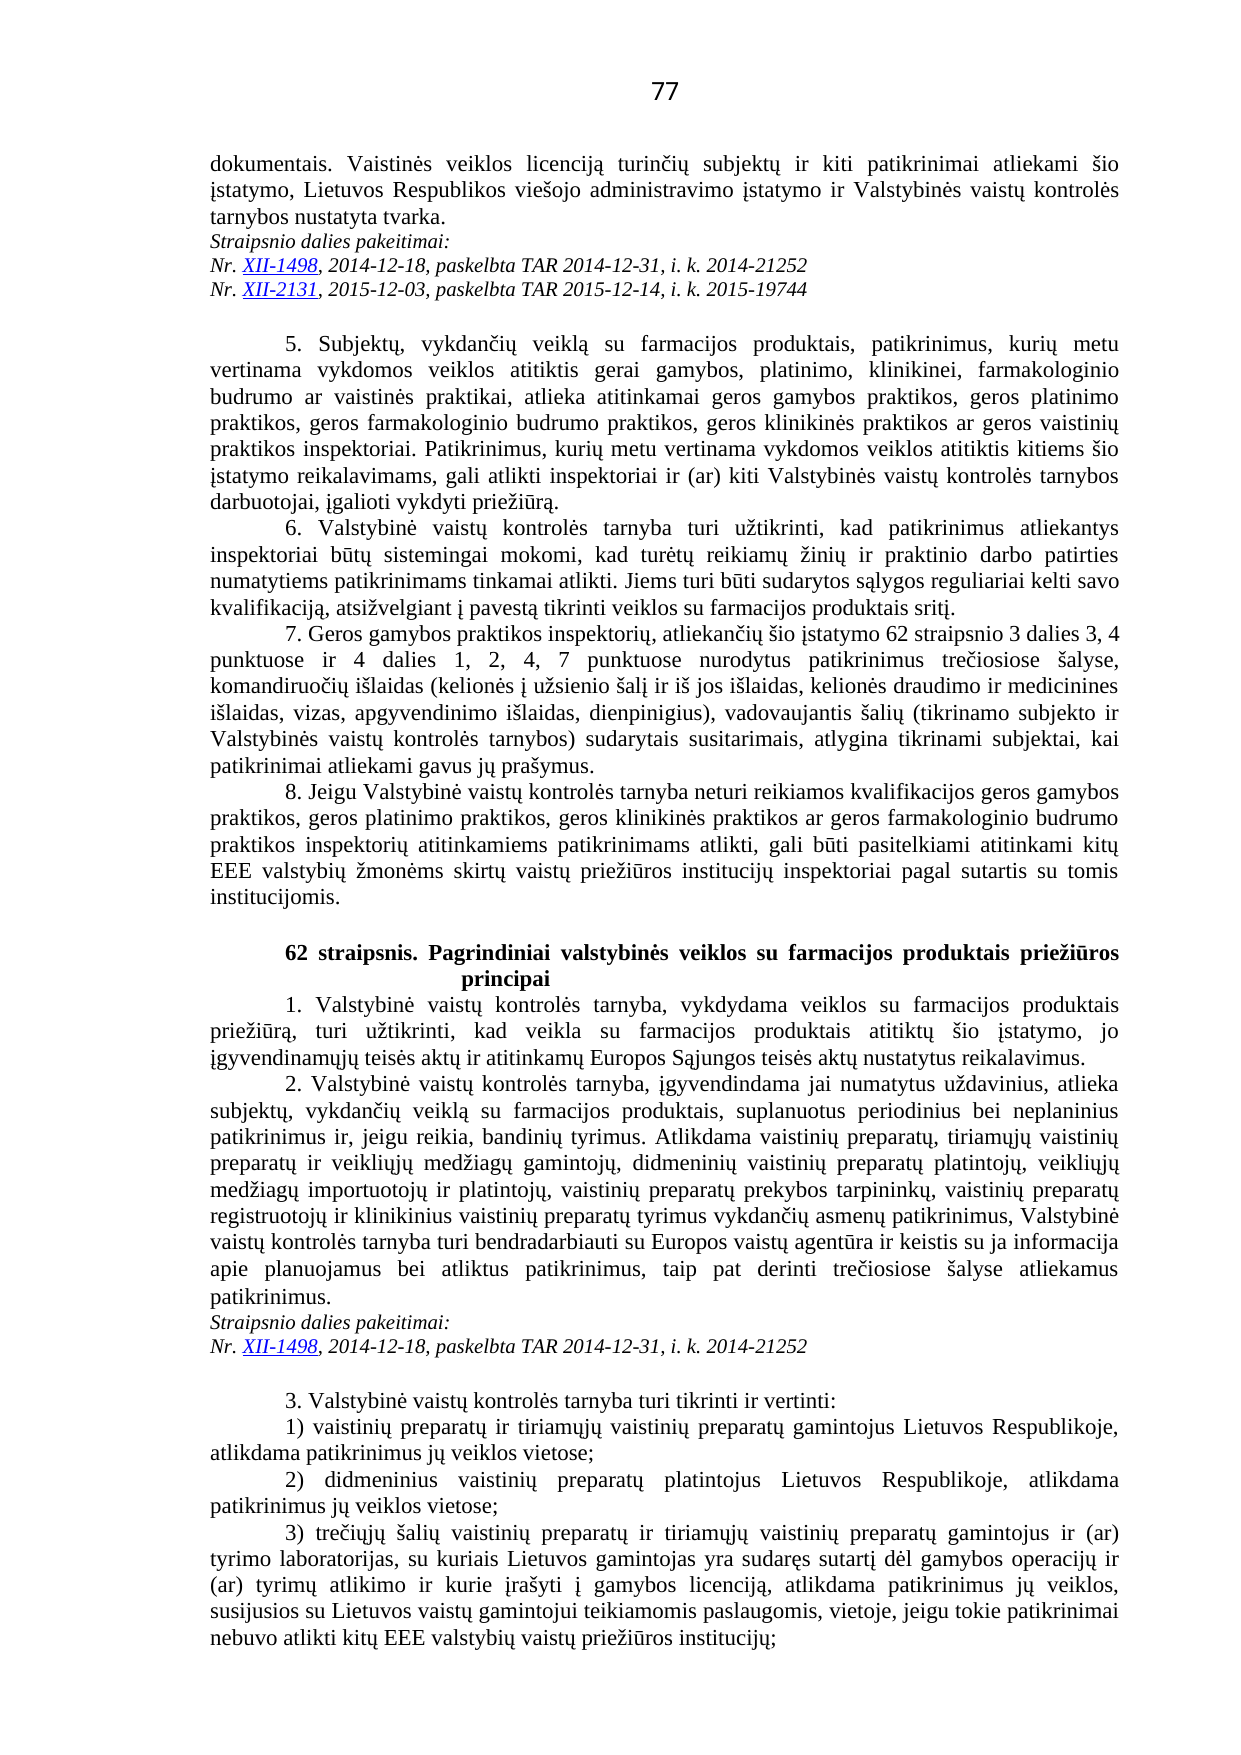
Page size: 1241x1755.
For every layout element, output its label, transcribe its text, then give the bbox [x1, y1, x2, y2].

text 1) vaistinių preparatų ir tiriamųjų vaistinių preparatų gamintojus Lietuvos Respublikoje, atlikdama patikrinimus jų veiklos vietose; [210, 1413, 1120, 1466]
text 2. Valstybinė vaistų kontrolės tarnyba, įgyvendindama jai numatytus uždavinius, atlieka subjektų, vykdančių veiklą su farmacijos produktais, suplanuotus periodinius bei neplaninius patikrinimus ir, jeigu reikia, bandinių tyrimus. Atlikdama vaistinių preparatų, tiriamųjų vaistinių preparatų ir veikliųjų medžiagų gamintojų, didmeninių vaistinių preparatų platintojų, veikliųjų medžiagų importuotojų ir platintojų, vaistinių preparatų prekybos tarpininkų, vaistinių preparatų registruotojų ir klinikinius vaistinių preparatų tyrimus vykdančių asmenų patikrinimus, Valstybinė vaistų kontrolės tarnyba turi bendradarbiauti su Europos vaistų agentūra ir keistis su ja informacija apie planuojamus bei atliktus patikrinimus, taip pat derinti trečiosiose šalyse atliekamus patikrinimus. [210, 1070, 1120, 1310]
text 3) trečiųjų šalių vaistinių preparatų ir tiriamųjų vaistinių preparatų gamintojus ir (ar) tyrimo laboratorijas, su kuriais Lietuvos gamintojas yra sudaręs sutartį dėl gamybos operacijų ir (ar) tyrimų atlikimo ir kurie įrašyti į gamybos licenciją, atlikdama patikrinimus jų veiklos, susijusios su Lietuvos vaistų gamintojui teikiamomis paslaugomis, vietoje, jeigu tokie patikrinimai nebuvo atlikti kitų EEE valstybių vaistų priežiūros institucijų; [210, 1518, 1120, 1650]
text Straipsnio dalies pakeitimai: [210, 1310, 1120, 1334]
text 3. Valstybinė vaistų kontrolės tarnyba turi tikrinti ir vertinti: [210, 1387, 1120, 1413]
text 1. Valstybinė vaistų kontrolės tarnyba, vykdydama veiklos su farmacijos produktais priežiūrą, turi užtikrinti, kad veikla su farmacijos produktais atitiktų šio įstatymo, jo įgyvendinamųjų teisės aktų ir atitinkamų Europos Sąjungos teisės aktų nustatytus reikalavimus. [210, 991, 1120, 1070]
text Nr. XII-1498, 2014-12-18, paskelbta TAR 2014-12-31, i. k. 2014-21252 [210, 1334, 1120, 1358]
text dokumentais. Vaistinės veiklos licenciją turinčių subjektų ir kiti patikrinimai atliekami šio įstatymo, Lietuvos Respublikos viešojo administravimo įstatymo ir Valstybinės vaistų kontrolės tarnybos nustatyta tvarka. [210, 150, 1120, 229]
text Nr. XII-1498, 2014-12-18, paskelbta TAR 2014-12-31, i. k. 2014-21252 [210, 253, 1120, 277]
text Straipsnio dalies pakeitimai: [210, 229, 1120, 253]
text 8. Jeigu Valstybinė vaistų kontrolės tarnyba neturi reikiamos kvalifikacijos geros gamybos praktikos, geros platinimo praktikos, geros klinikinės praktikos ar geros farmakologinio budrumo praktikos inspektorių atitinkamiems patikrinimams atlikti, gali būti pasitelkiami atitinkami kitų EEE valstybių žmonėms skirtų vaistų priežiūros institucijų inspektoriai pagal sutartis su tomis institucijomis. [210, 778, 1120, 910]
text 2) didmeninius vaistinių preparatų platintojus Lietuvos Respublikoje, atlikdama patikrinimus jų veiklos vietose; [210, 1466, 1120, 1518]
text 62 straipsnis. Pagrindiniai valstybinės veiklos su farmacijos produktais priežiūros principai [285, 938, 1120, 991]
text 5. Subjektų, vykdančių veiklą su farmacijos produktais, patikrinimus, kurių metu vertinama vykdomos veiklos atitiktis gerai gamybos, platinimo, klinikinei, farmakologinio budrumo ar vaistinės praktikai, atlieka atitinkamai geros gamybos praktikos, geros platinimo praktikos, geros farmakologinio budrumo praktikos, geros klinikinės praktikos ar geros vaistinių praktikos inspektoriai. Patikrinimus, kurių metu vertinama vykdomos veiklos atitiktis kitiems šio įstatymo reikalavimams, gali atlikti inspektoriai ir (ar) kiti Valstybinės vaistų kontrolės tarnybos darbuotojai, įgalioti vykdyti priežiūrą. [210, 330, 1120, 514]
text Nr. XII-2131, 2015-12-03, paskelbta TAR 2015-12-14, i. k. 2015-19744 [210, 277, 1120, 301]
text 6. Valstybinė vaistų kontrolės tarnyba turi užtikrinti, kad patikrinimus atliekantys inspektoriai būtų sistemingai mokomi, kad turėtų reikiamų žinių ir praktinio darbo patirties numatytiems patikrinimams tinkamai atlikti. Jiems turi būti sudarytos sąlygos reguliariai kelti savo kvalifikaciją, atsižvelgiant į pavestą tikrinti veiklos su farmacijos produktais sritį. [210, 514, 1120, 620]
text 7. Geros gamybos praktikos inspektorių, atliekančių šio įstatymo 62 straipsnio 3 dalies 3, 4 punktuose ir 4 dalies 1, 2, 4, 7 punktuose nurodytus patikrinimus trečiosiose šalyse, komandiruočių išlaidas (kelionės į užsienio šalį ir iš jos išlaidas, kelionės draudimo ir medicinines išlaidas, vizas, apgyvendinimo išlaidas, dienpinigius), vadovaujantis šalių (tikrinamo subjekto ir Valstybinės vaistų kontrolės tarnybos) sudarytais susitarimais, atlygina tikrinami subjektai, kai patikrinimai atliekami gavus jų prašymus. [210, 620, 1120, 778]
